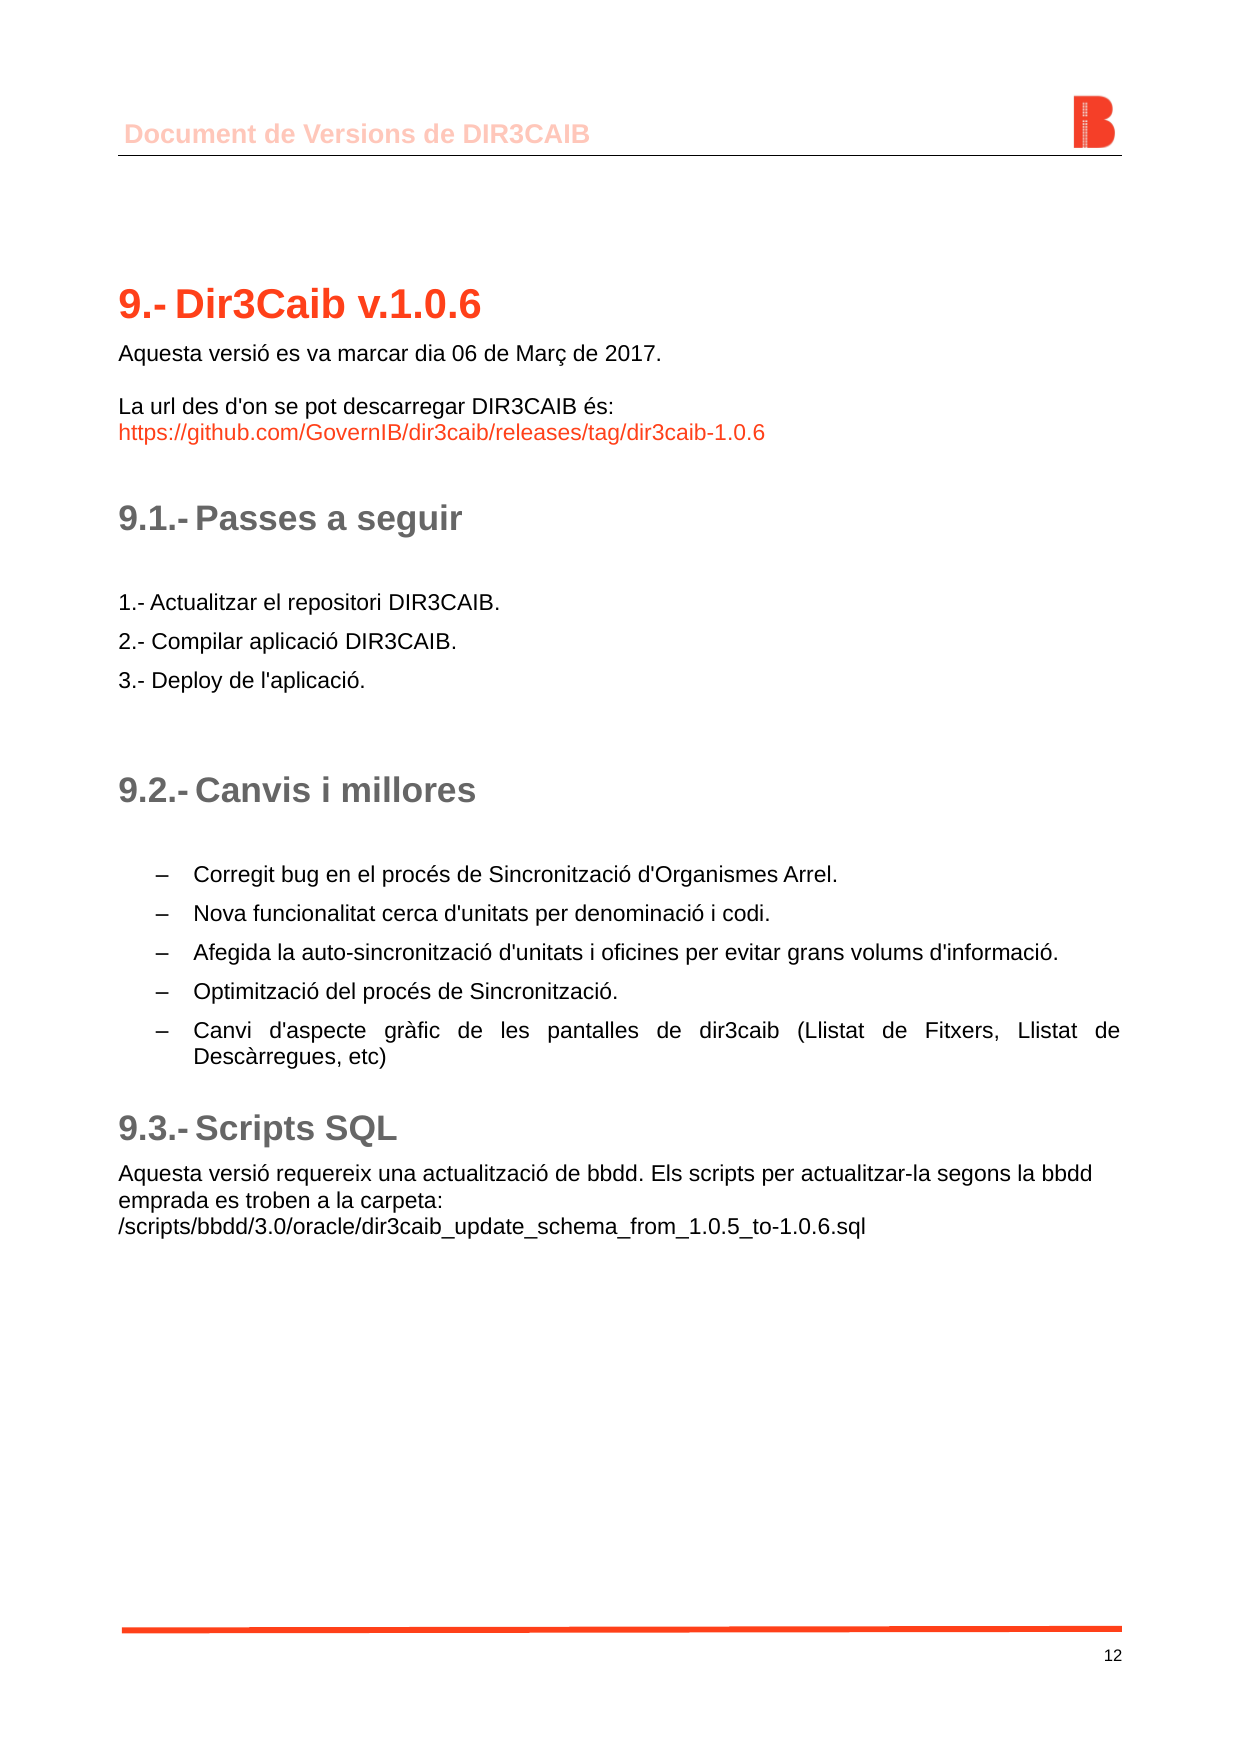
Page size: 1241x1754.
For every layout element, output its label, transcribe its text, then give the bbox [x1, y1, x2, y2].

subtitle Canvis i millores [118, 769, 1122, 810]
text 1.- Actualitzar el repositori DIR3CAIB. [118, 589, 1122, 615]
list Nova funcionalitat cerca d'unitats per denominació i codi. [156, 900, 1122, 927]
text Aquesta versió es va marcar dia 06 de Març de 2017. [118, 340, 1122, 366]
list Corregit bug en el procés de Sincronització d'Organismes Arrel. [156, 861, 1122, 888]
picture [1072, 94, 1117, 150]
subtitle Scripts SQL [118, 1107, 1122, 1148]
list Optimització del procés de Sincronització. [156, 978, 1122, 1004]
text La url des d'on se pot descarregar DIR3CAIB és: [118, 393, 1122, 419]
text 2.- Compilar aplicació DIR3CAIB. [118, 628, 1122, 654]
text Aquesta versió requereix una actualització de bbdd. Els scripts per actualitzar-la segons la bbdd emprada es troben a la carpeta: [118, 1160, 1122, 1213]
text https://github.com/GovernIB/dir3caib/releases/tag/dir3caib-1.0.6 [118, 419, 1122, 445]
subtitle Dir3Caib v.1.0.6 [118, 279, 1122, 327]
text /scripts/bbdd/3.0/oracle/dir3caib_update_schema_from_1.0.5_to-1.0.6.sql [118, 1213, 1122, 1239]
list Canvi d'aspecte gràfic de les pantalles de dir3caib (Llistat de Fitxers, Llistat de Descàrregues, etc) [156, 1017, 1122, 1069]
text 3.- Deploy de l'aplicació. [118, 667, 1122, 693]
subtitle Passes a seguir [118, 497, 1122, 537]
list Afegida la auto-sincronització d'unitats i oficines per evitar grans volums d'informació. [156, 939, 1122, 965]
